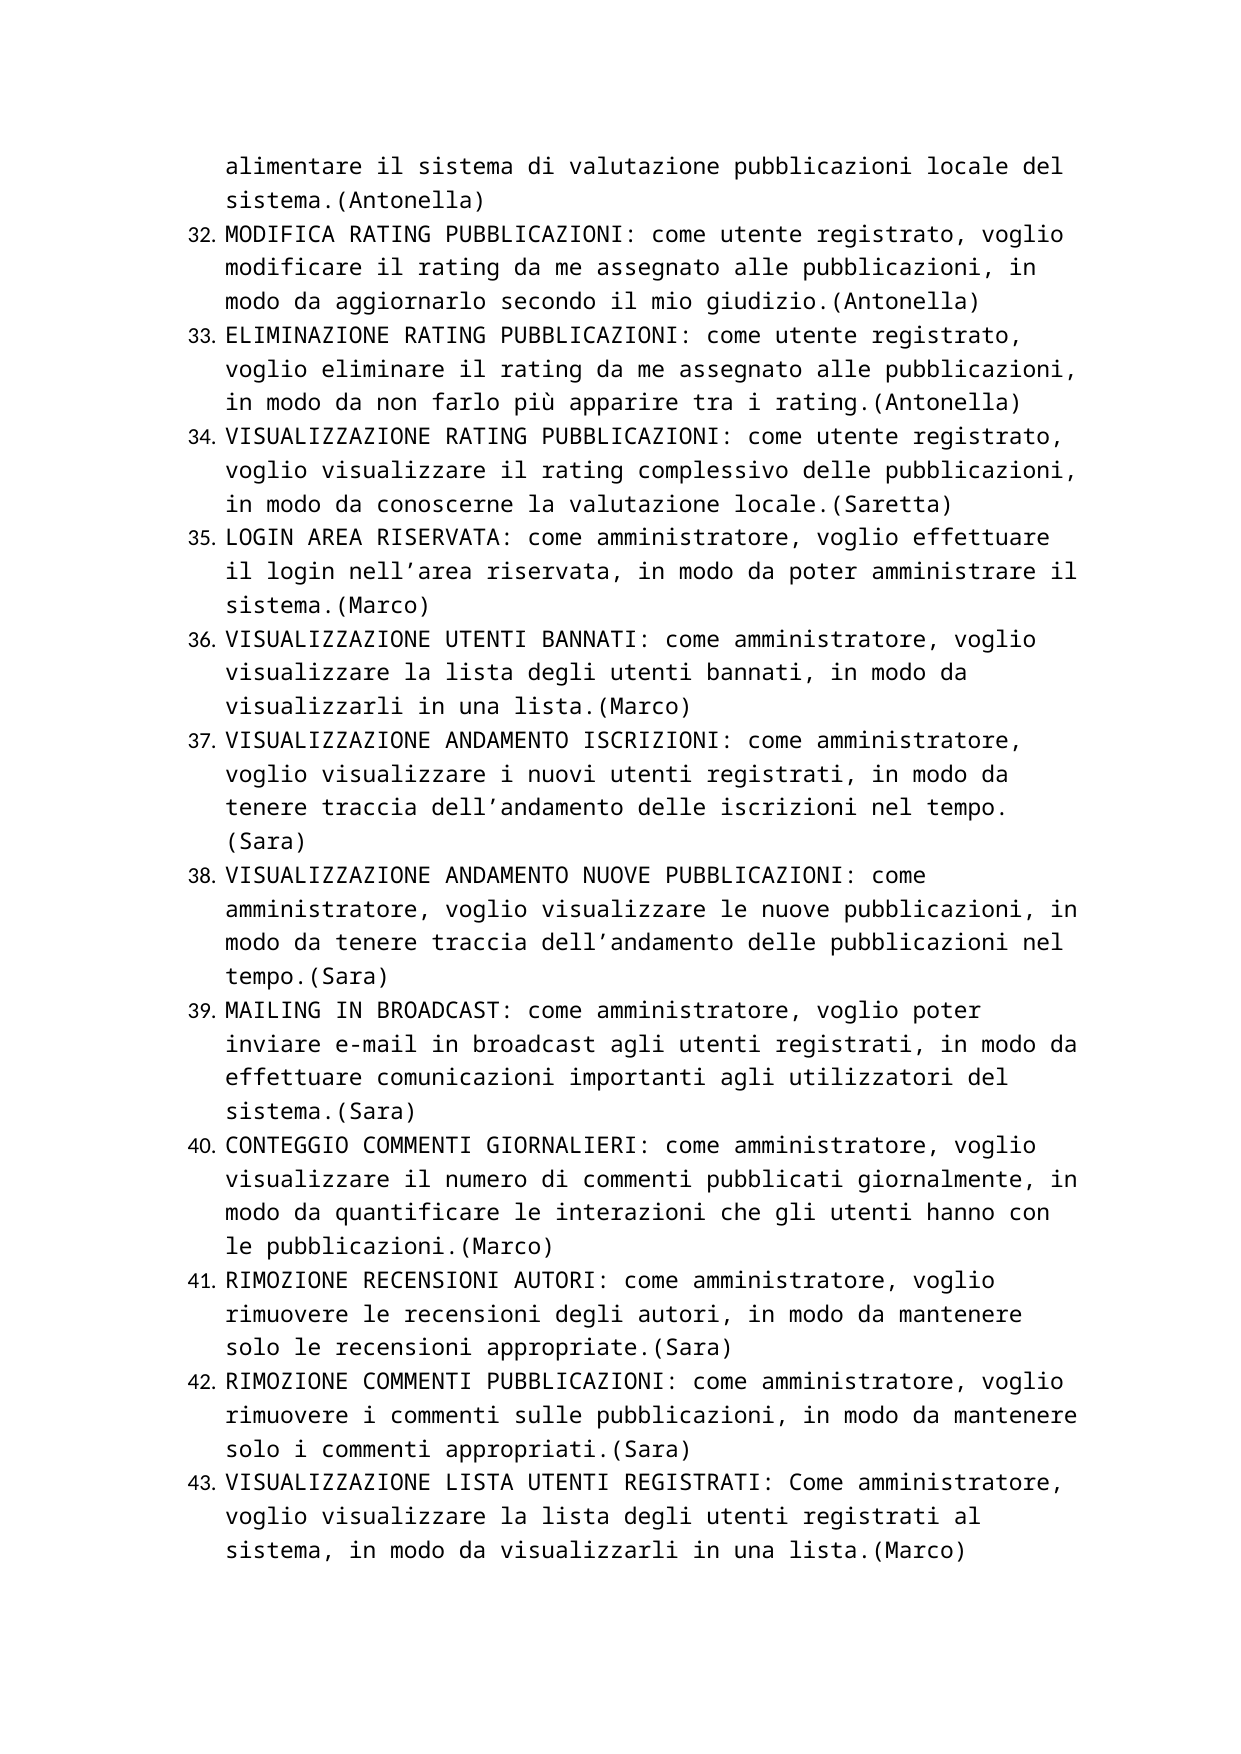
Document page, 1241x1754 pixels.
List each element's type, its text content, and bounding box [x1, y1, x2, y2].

list VISUALIZZAZIONE ANDAMENTO NUOVE PUBBLICAZIONI: come amministratore, voglio visualizzare le nuove pubblicazioni, in modo da tenere traccia dell’andamento delle pubblicazioni nel tempo.(Sara) [187, 859, 1090, 991]
list CONTEGGIO COMMENTI GIORNALIERI: come amministratore, voglio visualizzare il numero di commenti pubblicati giornalmente, in modo da quantificare le interazioni che gli utenti hanno con le pubblicazioni.(Marco) [187, 1129, 1090, 1261]
list alimentare il sistema di valutazione pubblicazioni locale del sistema.(Antonella) [187, 150, 1090, 215]
list VISUALIZZAZIONE UTENTI BANNATI: come amministratore, voglio visualizzare la lista degli utenti bannati, in modo da visualizzarli in una lista.(Marco) [187, 622, 1090, 721]
list MODIFICA RATING PUBBLICAZIONI: come utente registrato, voglio modificare il rating da me assegnato alle pubblicazioni, in modo da aggiornarlo secondo il mio giudizio.(Antonella) [187, 217, 1090, 316]
list MAILING IN BROADCAST: come amministratore, voglio poter inviare e-mail in broadcast agli utenti registrati, in modo da effettuare comunicazioni importanti agli utilizzatori del sistema.(Sara) [187, 994, 1090, 1126]
list RIMOZIONE RECENSIONI AUTORI: come amministratore, voglio rimuovere le recensioni degli autori, in modo da mantenere solo le recensioni appropriate.(Sara) [187, 1264, 1090, 1362]
list VISUALIZZAZIONE LISTA UTENTI REGISTRATI: Come amministratore, voglio visualizzare la lista degli utenti registrati al sistema, in modo da visualizzarli in una lista.(Marco) [187, 1466, 1090, 1565]
list VISUALIZZAZIONE RATING PUBBLICAZIONI: come utente registrato, voglio visualizzare il rating complessivo delle pubblicazioni, in modo da conoscerne la valutazione locale.(Saretta) [187, 420, 1090, 519]
list RIMOZIONE COMMENTI PUBBLICAZIONI: come amministratore, voglio rimuovere i commenti sulle pubblicazioni, in modo da mantenere solo i commenti appropriati.(Sara) [187, 1365, 1090, 1464]
list VISUALIZZAZIONE ANDAMENTO ISCRIZIONI: come amministratore, voglio visualizzare i nuovi utenti registrati, in modo da tenere traccia dell’andamento delle iscrizioni nel tempo.(Sara) [187, 724, 1090, 856]
list ELIMINAZIONE RATING PUBBLICAZIONI: come utente registrato, voglio eliminare il rating da me assegnato alle pubblicazioni, in modo da non farlo più apparire tra i rating.(Antonella) [187, 319, 1090, 417]
list LOGIN AREA RISERVATA: come amministratore, voglio effettuare il login nell’area riservata, in modo da poter amministrare il sistema.(Marco) [187, 521, 1090, 620]
